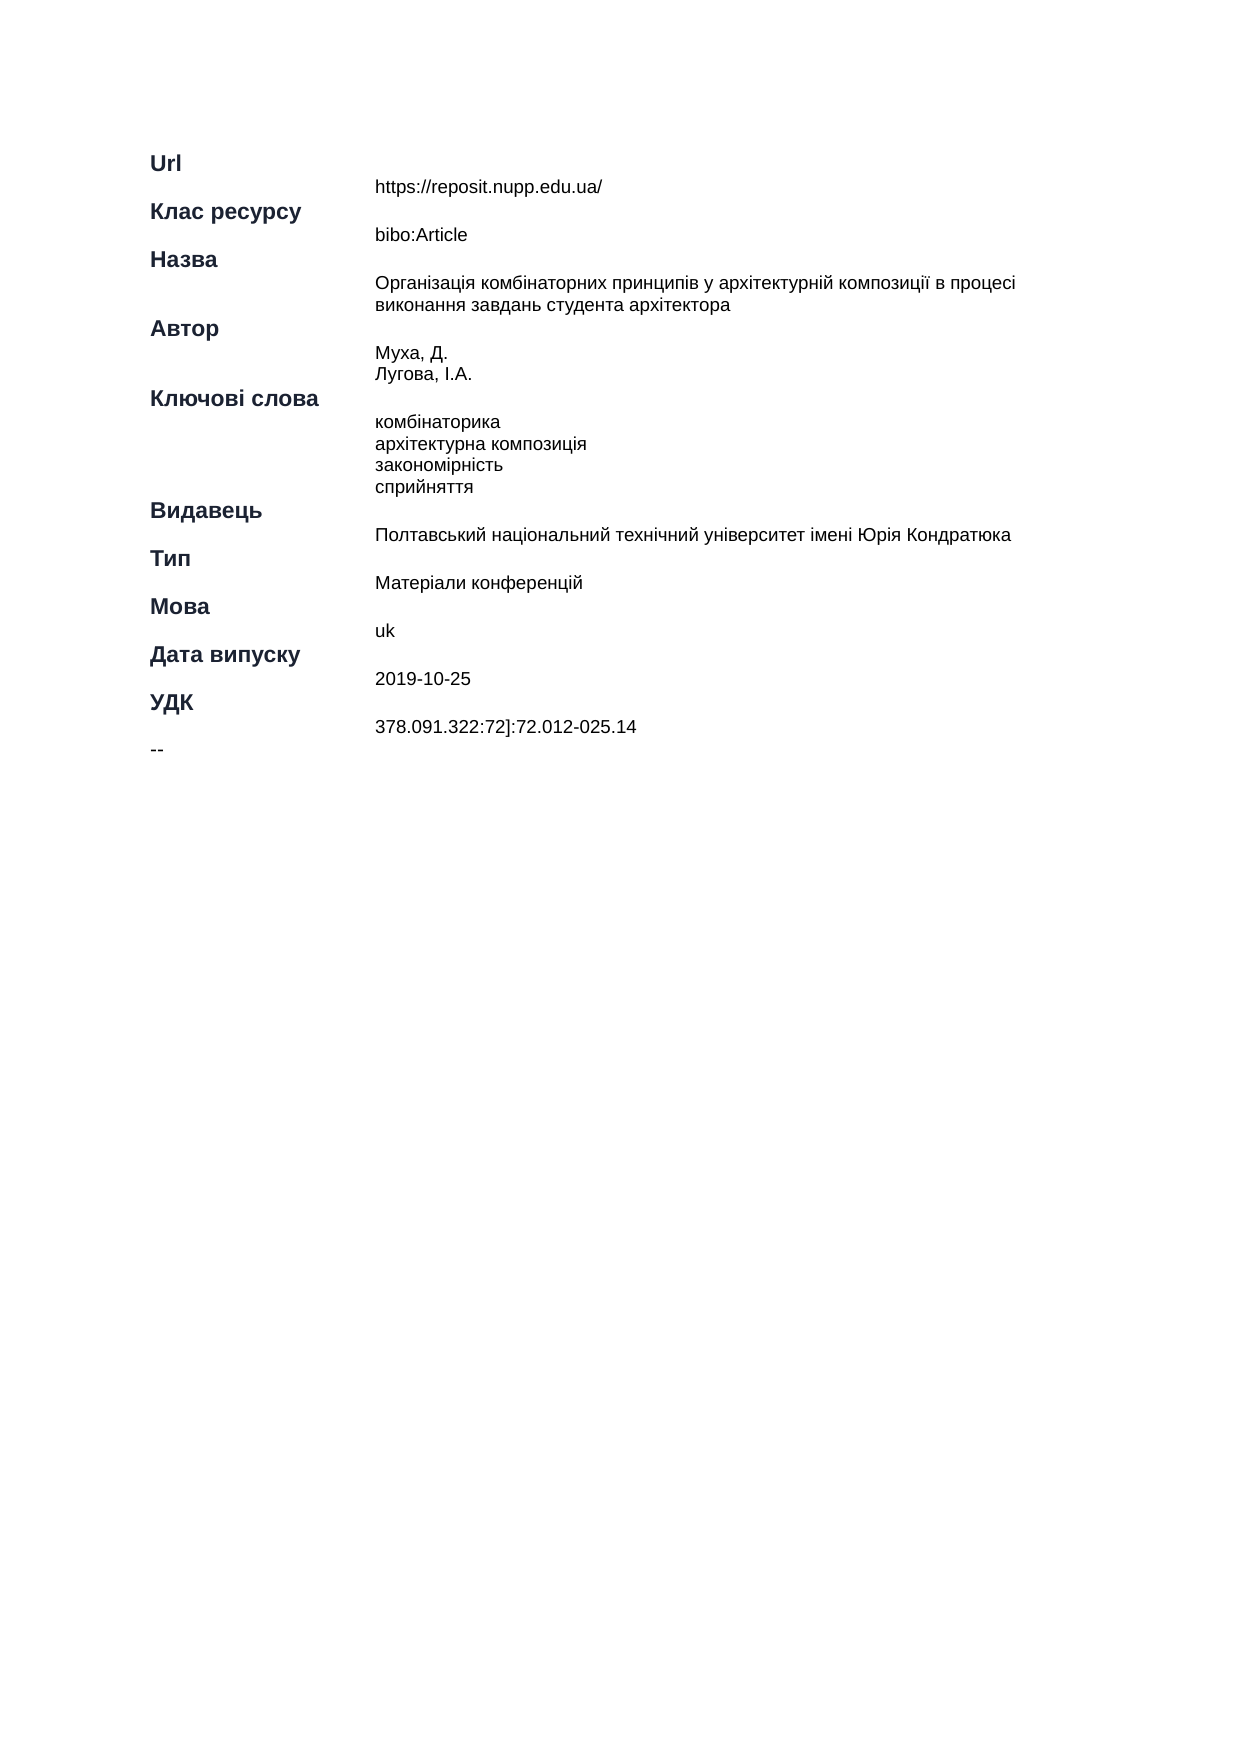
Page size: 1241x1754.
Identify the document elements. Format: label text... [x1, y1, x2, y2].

text Видавець [150, 497, 1090, 524]
text закономірність [375, 454, 1090, 476]
text -- [150, 737, 1090, 761]
text Мова [150, 593, 1090, 619]
text Url [150, 150, 1090, 176]
text Клас ресурсу [150, 198, 1090, 224]
text архітектурна композиція [375, 433, 1090, 454]
text Полтавський національний технічний університет імені Юрія Кондратюка [375, 524, 1090, 545]
text Тип [150, 545, 1090, 572]
text https://reposit.nupp.edu.ua/ [375, 176, 1090, 198]
text Дата випуску [150, 641, 1090, 667]
text bibo:Article [375, 224, 1090, 246]
text Назва [150, 246, 1090, 272]
text комбінаторика [375, 411, 1090, 433]
text сприйняття [375, 476, 1090, 497]
text Лугова, І.А. [375, 363, 1090, 385]
text uk [375, 619, 1090, 641]
text Ключові слова [150, 385, 1090, 411]
text 378.091.322:72]:72.012-025.14 [375, 715, 1090, 737]
text 2019-10-25 [375, 667, 1090, 689]
text Організація комбінаторних принципів у архітектурній композиції в процесі виконання завдань студента архітектора [375, 272, 1090, 315]
text Матеріали конференцій [375, 572, 1090, 593]
text УДК [150, 689, 1090, 715]
text Муха, Д. [375, 342, 1090, 363]
text Автор [150, 315, 1090, 342]
